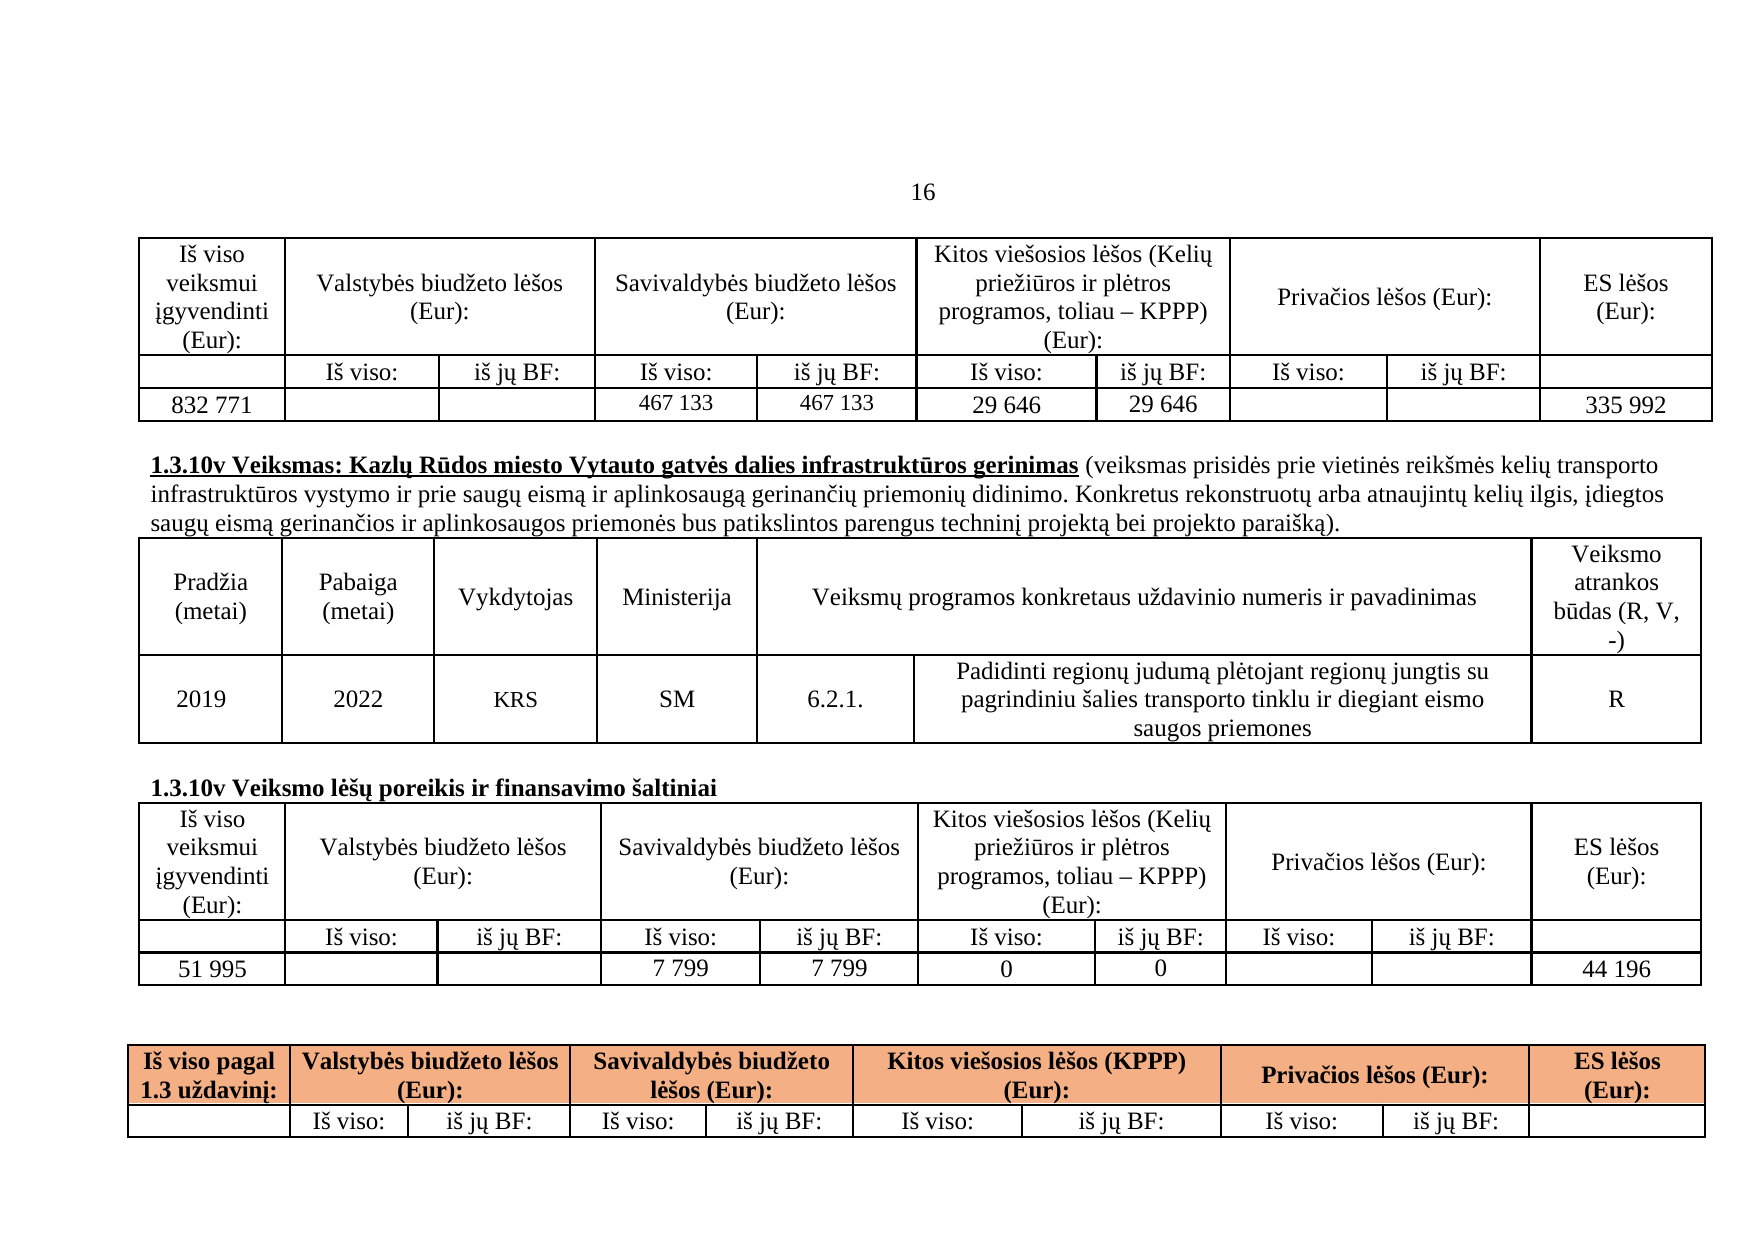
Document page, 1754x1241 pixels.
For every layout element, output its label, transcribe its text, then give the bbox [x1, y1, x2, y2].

table_cell Iš viso: [1227, 921, 1371, 951]
table_cell 51 995 [140, 954, 284, 984]
table_cell Savivaldybės biudžeto lėšos (Eur): [596, 239, 915, 354]
table_cell SM [598, 656, 756, 742]
table_cell [1530, 1106, 1704, 1136]
table_cell iš jų BF: [1373, 921, 1530, 951]
table_cell R [1533, 656, 1700, 742]
table_cell 0 [1096, 954, 1225, 984]
table_cell Iš viso: [1222, 1106, 1382, 1136]
table_cell iš jų BF: [758, 356, 915, 387]
table_cell ES lėšos (Eur): [1533, 804, 1700, 919]
table_cell 7 799 [602, 954, 759, 984]
table_cell 29 646 [918, 389, 1095, 419]
table_cell Iš viso: [596, 356, 756, 387]
table_cell [1738, 235, 1754, 1044]
table_cell ES lėšos (Eur): [1541, 239, 1711, 354]
table_cell [1713, 235, 1738, 1044]
table_cell [140, 356, 284, 387]
table_cell KRS [435, 656, 596, 742]
table_cell [1713, 1104, 1738, 1136]
table_cell ES lėšos (Eur): [1530, 1046, 1704, 1103]
table_cell Kitos viešosios lėšos (Kelių priežiūros ir plėtros programos, toliau – KPPP) (Eur): [918, 239, 1229, 354]
table_cell [286, 389, 438, 419]
table_cell iš jų BF: [440, 356, 594, 387]
table_cell Privačios lėšos (Eur): [1227, 804, 1530, 919]
table_cell [440, 389, 594, 419]
table_cell iš jų BF: [761, 921, 917, 951]
table_cell Savivaldybės biudžeto lėšos (Eur): [571, 1046, 852, 1103]
table_cell 29 646 [1098, 389, 1229, 419]
table_cell Padidinti regionų judumą plėtojant regionų jungtis su pagrindiniu šalies transporto tinklu ir diegiant eismo saugos priemones [915, 656, 1530, 742]
table_cell Veiksmo atrankos būdas (R, V, -) [1533, 539, 1700, 654]
table_cell 467 133 [758, 389, 915, 419]
table_cell iš jų BF: [439, 921, 600, 951]
table_cell [140, 921, 284, 951]
table_cell Iš viso: [918, 356, 1095, 387]
table_cell Veiksmų programos konkretaus uždavinio numeris ir pavadinimas [758, 539, 1530, 654]
table_header 1.3.10v Veiksmas: Kazlų Rūdos miesto Vytauto gatvės dalies infrastruktūros gerinimas (veiksmas prisidės prie vietinės reikšmės kelių transporto infrastruktūros vystymo ir prie saugų eismą ir aplinkosaugą gerinančių priemonių didinimo. Konkretus rekonstruotų arba atnaujintų kelių ilgis, įdiegtos saugų eismą gerinančios ir aplinkosaugos priemonės bus patikslintos parengus techninį projektą bei projekto paraišką). [139, 450, 1701, 537]
table_cell Valstybės biudžeto lėšos (Eur): [291, 1046, 569, 1103]
table_cell Kitos viešosios lėšos (Kelių priežiūros ir plėtros programos, toliau – KPPP) (Eur): [919, 804, 1225, 919]
table_cell iš jų BF: [409, 1106, 569, 1136]
table_cell [1533, 921, 1700, 951]
table_cell iš jų BF: [1384, 1106, 1528, 1136]
table_cell Iš viso: [919, 921, 1094, 951]
table_cell Iš viso veiksmui įgyvendinti (Eur): [140, 239, 284, 354]
table_cell iš jų BF: [707, 1106, 852, 1136]
table_cell 1.3.10v Veiksmo lėšų poreikis ir finansavimo šaltiniai [139, 744, 1701, 802]
table_cell 0 [919, 954, 1094, 984]
table_cell 44 196 [1533, 954, 1700, 984]
table_cell Iš viso: [291, 1106, 407, 1136]
table_cell iš jų BF: [1096, 921, 1225, 951]
table_cell 6.2.1. [758, 656, 913, 742]
table_cell 7 799 [761, 954, 917, 984]
table_cell [1388, 389, 1539, 419]
table_cell Iš viso: [1231, 356, 1386, 387]
table_cell [439, 954, 600, 984]
table_cell 2019 [140, 656, 281, 742]
table_cell [1231, 389, 1386, 419]
table_cell [1706, 1044, 1712, 1103]
table_cell [1706, 1104, 1712, 1136]
table_cell iš jų BF: [1098, 356, 1229, 387]
table_cell Iš viso: [286, 921, 436, 951]
table_cell Kitos viešosios lėšos (KPPP) (Eur): [854, 1046, 1220, 1103]
table_cell 467 133 [596, 389, 756, 419]
table_cell 335 992 [1541, 389, 1711, 419]
table_cell Vykdytojas [435, 539, 596, 654]
table_cell Savivaldybės biudžeto lėšos (Eur): [602, 804, 917, 919]
table_cell Iš viso: [602, 921, 759, 951]
table_cell [1373, 954, 1530, 984]
table_cell Valstybės biudžeto lėšos (Eur): [286, 239, 594, 354]
table_cell Iš viso: [854, 1106, 1021, 1136]
table_cell Privačios lėšos (Eur): [1231, 239, 1539, 354]
table_cell [1738, 1104, 1754, 1136]
table_cell [1541, 356, 1711, 387]
table_cell [1227, 954, 1371, 984]
table_cell [129, 1106, 289, 1136]
table_cell 832 771 [140, 389, 284, 419]
table_cell Iš viso: [286, 356, 438, 387]
table_cell Iš viso veiksmui įgyvendinti (Eur): [140, 804, 284, 919]
table_cell Pradžia (metai) [140, 539, 281, 654]
table_cell Privačios lėšos (Eur): [1222, 1046, 1528, 1103]
table_cell iš jų BF: [1023, 1106, 1220, 1136]
table_cell Pabaiga (metai) [283, 539, 433, 654]
table_cell iš jų BF: [1388, 356, 1539, 387]
table_cell [1713, 1044, 1738, 1103]
table_cell Ministerija [598, 539, 756, 654]
table_cell Valstybės biudžeto lėšos (Eur): [286, 804, 600, 919]
table_cell Iš viso pagal 1.3 uždavinį: [129, 1046, 289, 1103]
table_cell 2022 [283, 656, 433, 742]
table_cell Iš viso: [571, 1106, 705, 1136]
table_cell [286, 954, 436, 984]
table_cell [128, 235, 1712, 1044]
table_cell [1738, 1044, 1754, 1103]
